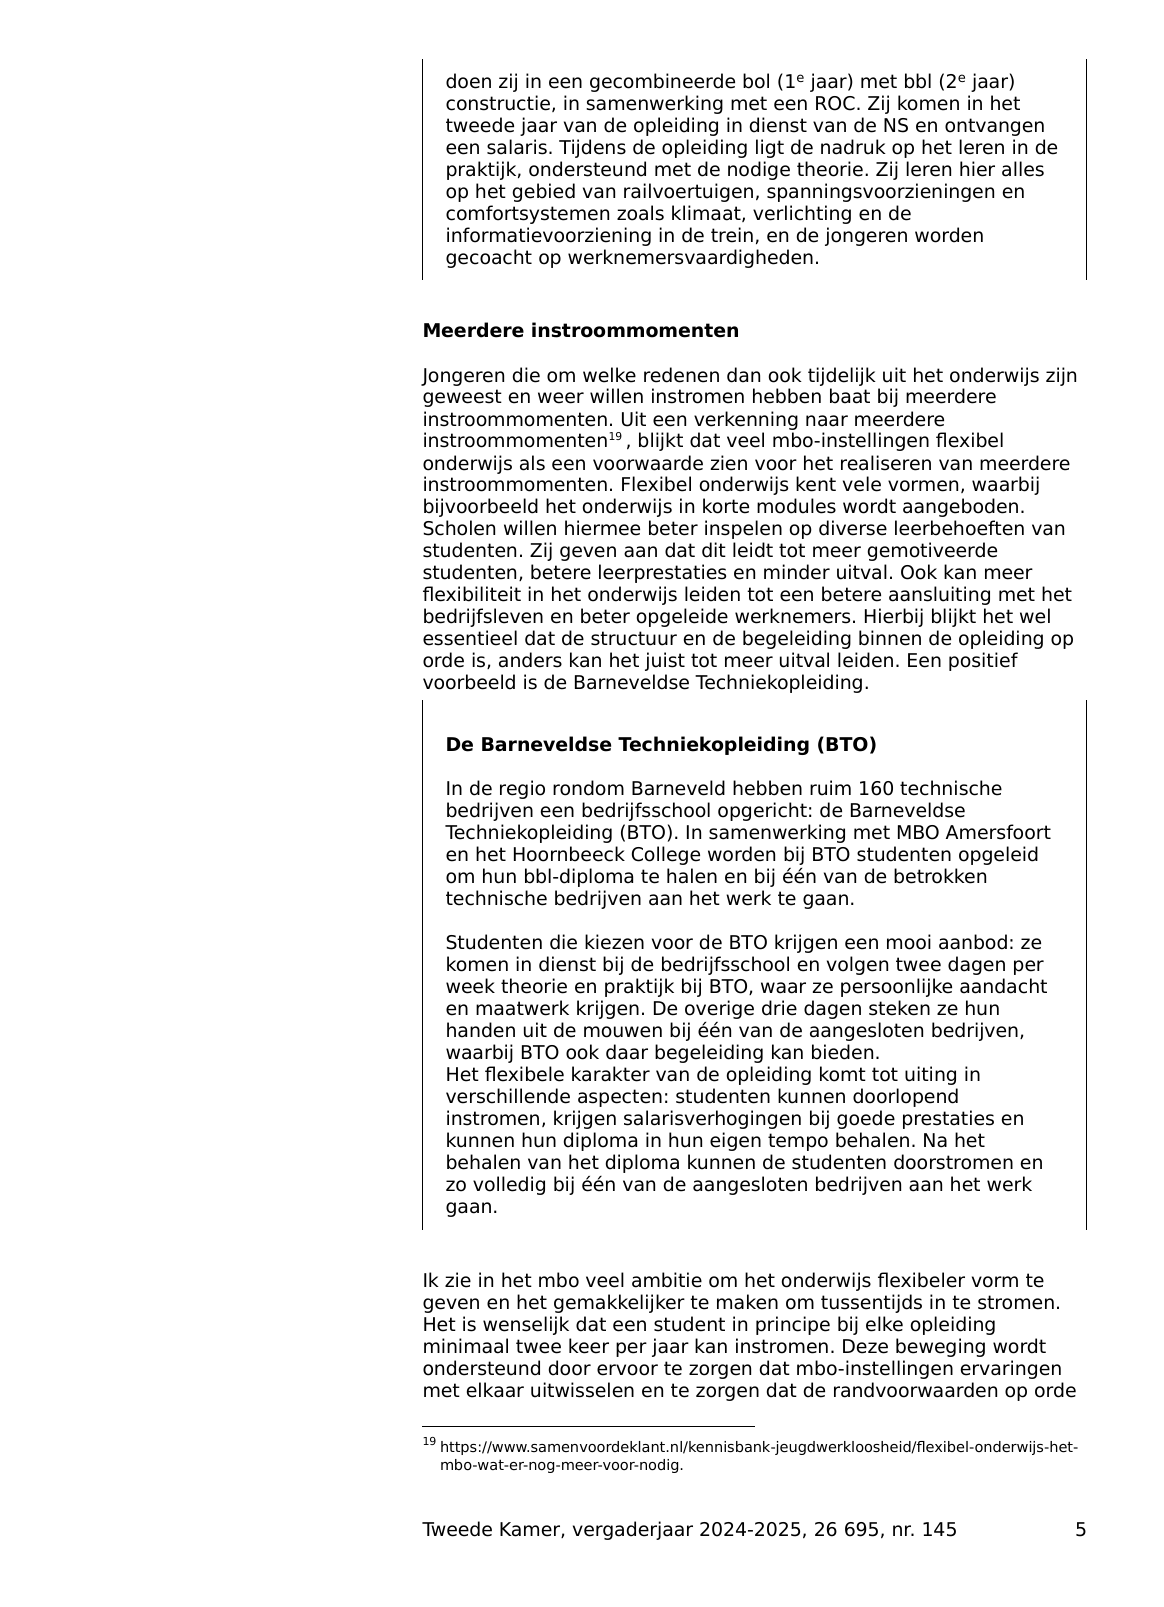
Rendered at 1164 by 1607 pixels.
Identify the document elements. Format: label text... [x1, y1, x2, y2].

text https://www.samenvoordeklant.nl/kennisbank-jeugdwerkloosheid/flexibel-onderwijs-het-mbo-wat-er-nog-meer-voor-nodig. [422, 1435, 1087, 1474]
table_header De Barneveldse Techniekopleiding (BTO) In de regio rondom Barneveld hebben ruim 160 technische bedrijven een bedrijfsschool opgericht: de Barneveldse Techniekopleiding (BTO). In samenwerking met MBO Amersfoort en het Hoornbeeck College worden bij BTO studenten opgeleid om hun bbl-diploma te halen en bij één van de betrokken technische bedrijven aan het werk te gaan. Studenten die kiezen voor de BTO krijgen een mooi aanbod: ze komen in dienst bij de bedrijfsschool en volgen twee dagen per week theorie en praktijk bij BTO, waar ze persoonlijke aandacht en maatwerk krijgen. De overige drie dagen steken ze hun handen uit de mouwen bij één van de aangesloten bedrijven, waarbij BTO ook daar begeleiding kan bieden. Het flexibele karakter van de opleiding komt tot uiting in verschillende aspecten: studenten kunnen doorlopend instromen, krijgen salarisverhogingen bij goede prestaties en kunnen hun diploma in hun eigen tempo behalen. Na het behalen van het diploma kunnen de studenten doorstromen en zo volledig bij één van de aangesloten bedrijven aan het werk gaan. [423, 700, 1086, 1230]
text Jongeren die om welke redenen dan ook tijdelijk uit het onderwijs zijn geweest en weer willen instromen hebben baat bij meerdere instroommomenten. Uit een verkenning naar meerdere instroommomenten, blijkt dat veel mbo-instellingen flexibel onderwijs als een voorwaarde zien voor het realiseren van meerdere instroommomenten. Flexibel onderwijs kent vele vormen, waarbij bijvoorbeeld het onderwijs in korte modules wordt aangeboden. Scholen willen hiermee beter inspelen op diverse leerbehoeften van studenten. Zij geven aan dat dit leidt tot meer gemotiveerde studenten, betere leerprestaties en minder uitval. Ook kan meer flexibiliteit in het onderwijs leiden tot een betere aansluiting met het bedrijfsleven en beter opgeleide werknemers. Hierbij blijkt het wel essentieel dat de structuur en de begeleiding binnen de opleiding op orde is, anders kan het juist tot meer uitval leiden. Een positief voorbeeld is de Barneveldse Techniekopleiding. [422, 364, 1087, 694]
table_header doen zij in een gecombineerde bol (1e jaar) met bbl (2e jaar) constructie, in samenwerking met een ROC. Zij komen in het tweede jaar van de opleiding in dienst van de NS en ontvangen een salaris. Tijdens de opleiding ligt de nadruk op het leren in de praktijk, ondersteund met de nodige theorie. Zij leren hier alles op het gebied van railvoertuigen, spanningsvoorzieningen en comfortsystemen zoals klimaat, verlichting en de informatievoorziening in de trein, en de jongeren worden gecoacht op werknemersvaardigheden. [423, 59, 1086, 280]
text Ik zie in het mbo veel ambitie om het onderwijs flexibeler vorm te geven en het gemakkelijker te maken om tussentijds in te stromen. Het is wenselijk dat een student in principe bij elke opleiding minimaal twee keer per jaar kan instromen. Deze beweging wordt ondersteund door ervoor te zorgen dat mbo-instellingen ervaringen met elkaar uitwisselen en te zorgen dat de randvoorwaarden op orde [422, 1270, 1087, 1402]
subtitle Meerdere instroommomenten [422, 320, 1087, 342]
